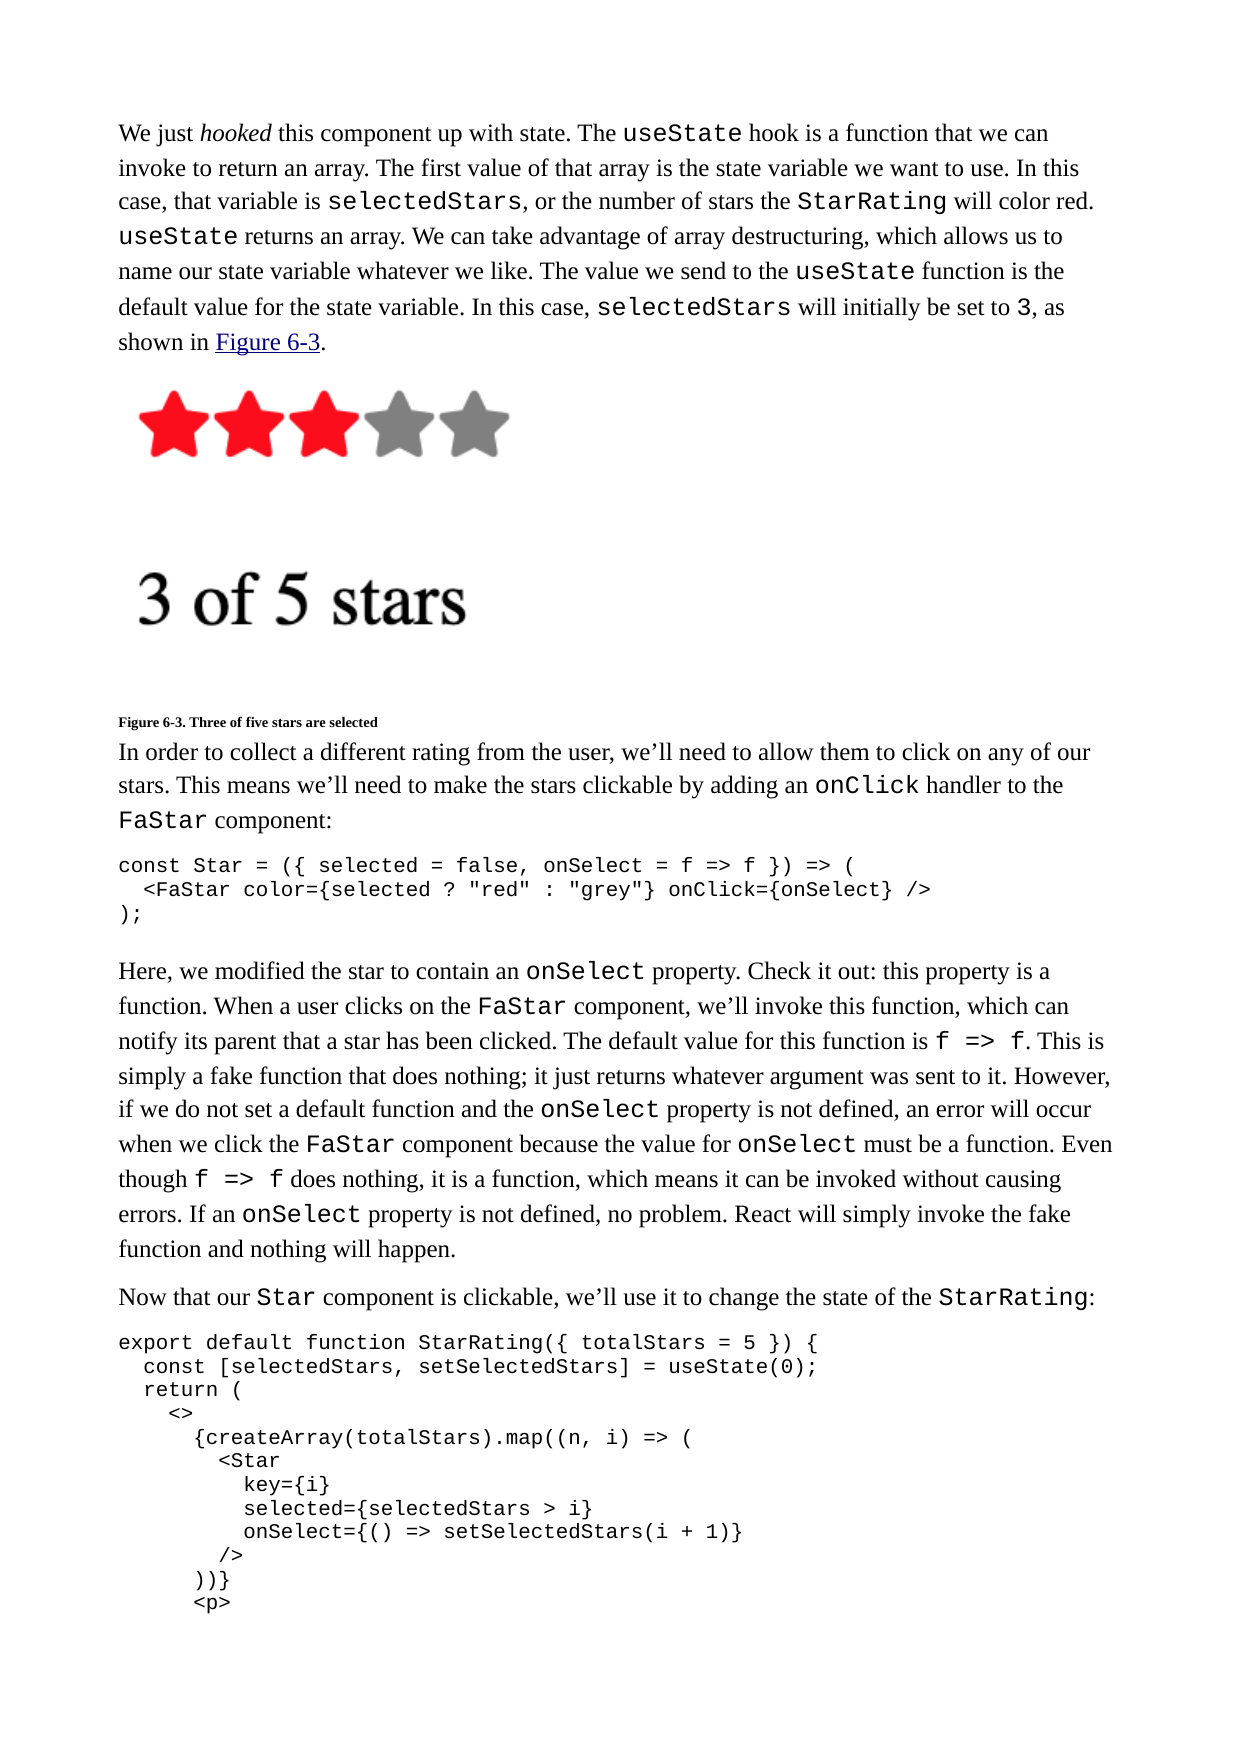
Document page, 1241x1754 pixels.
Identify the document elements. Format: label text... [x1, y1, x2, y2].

text key={i} [118, 1474, 1122, 1498]
text <> [118, 1403, 1122, 1427]
text selected={selectedStars > i} [118, 1498, 1122, 1521]
text Now that our Star component is clickable, we’ll use it to change the state of the StarRating: [118, 1282, 1122, 1313]
text <Star [118, 1450, 1122, 1474]
picture [118, 374, 531, 684]
text const Star = ({ selected = false, onSelect = f => f }) => ( [118, 855, 1122, 879]
text const [selectedStars, setSelectedStars] = useState(0); [118, 1356, 1122, 1379]
text We just hooked this component up with state. The useState hook is a function that we can invoke to return an array. The first value of that array is the state variable we want to use. In this case, that variable is selectedStars, or the number of stars the StarRating will color red. useState returns an array. We can take advantage of array destructuring, which allows us to name our state variable whatever we like. The value we send to the useState function is the default value for the state variable. In this case, selectedStars will initially be set to 3, as shown in Figure 6-3. [118, 118, 1122, 355]
text ); [118, 903, 1122, 926]
text {createArray(totalStars).map((n, i) => ( [118, 1427, 1122, 1450]
text In order to collect a different rating from the user, we’ll need to allow them to click on any of our stars. This means we’ll need to make the stars clickable by adding an onClick handler to the FaStar component: [118, 737, 1122, 836]
text export default function StarRating({ totalStars = 5 }) { [118, 1332, 1122, 1356]
text ))} [118, 1568, 1122, 1592]
text Here, we modified the star to contain an onSelect property. Check it out: this property is a function. When a user clicks on the FaStar component, we’ll invoke this function, which can notify its parent that a star has been clicked. The default value for this function is f => f. This is simply a fake function that does nothing; it just returns whatever argument was sent to it. However, if we do not set a default function and the onSelect property is not defined, an error will occur when we click the FaStar component because the value for onSelect must be a function. Even though f => f does nothing, it is a function, which means it can be invoked without causing errors. If an onSelect property is not defined, no problem. React will simply invoke the fake function and nothing will happen. [118, 956, 1122, 1263]
text onSelect={() => setSelectedStars(i + 1)} [118, 1521, 1122, 1545]
text /> [118, 1545, 1122, 1568]
text <FaStar color={selected ? "red" : "grey"} onClick={onSelect} /> [118, 879, 1122, 903]
text return ( [118, 1379, 1122, 1403]
text <p> [118, 1592, 1122, 1616]
subtitle Figure 6-3. Three of five stars are selected [118, 714, 1122, 731]
